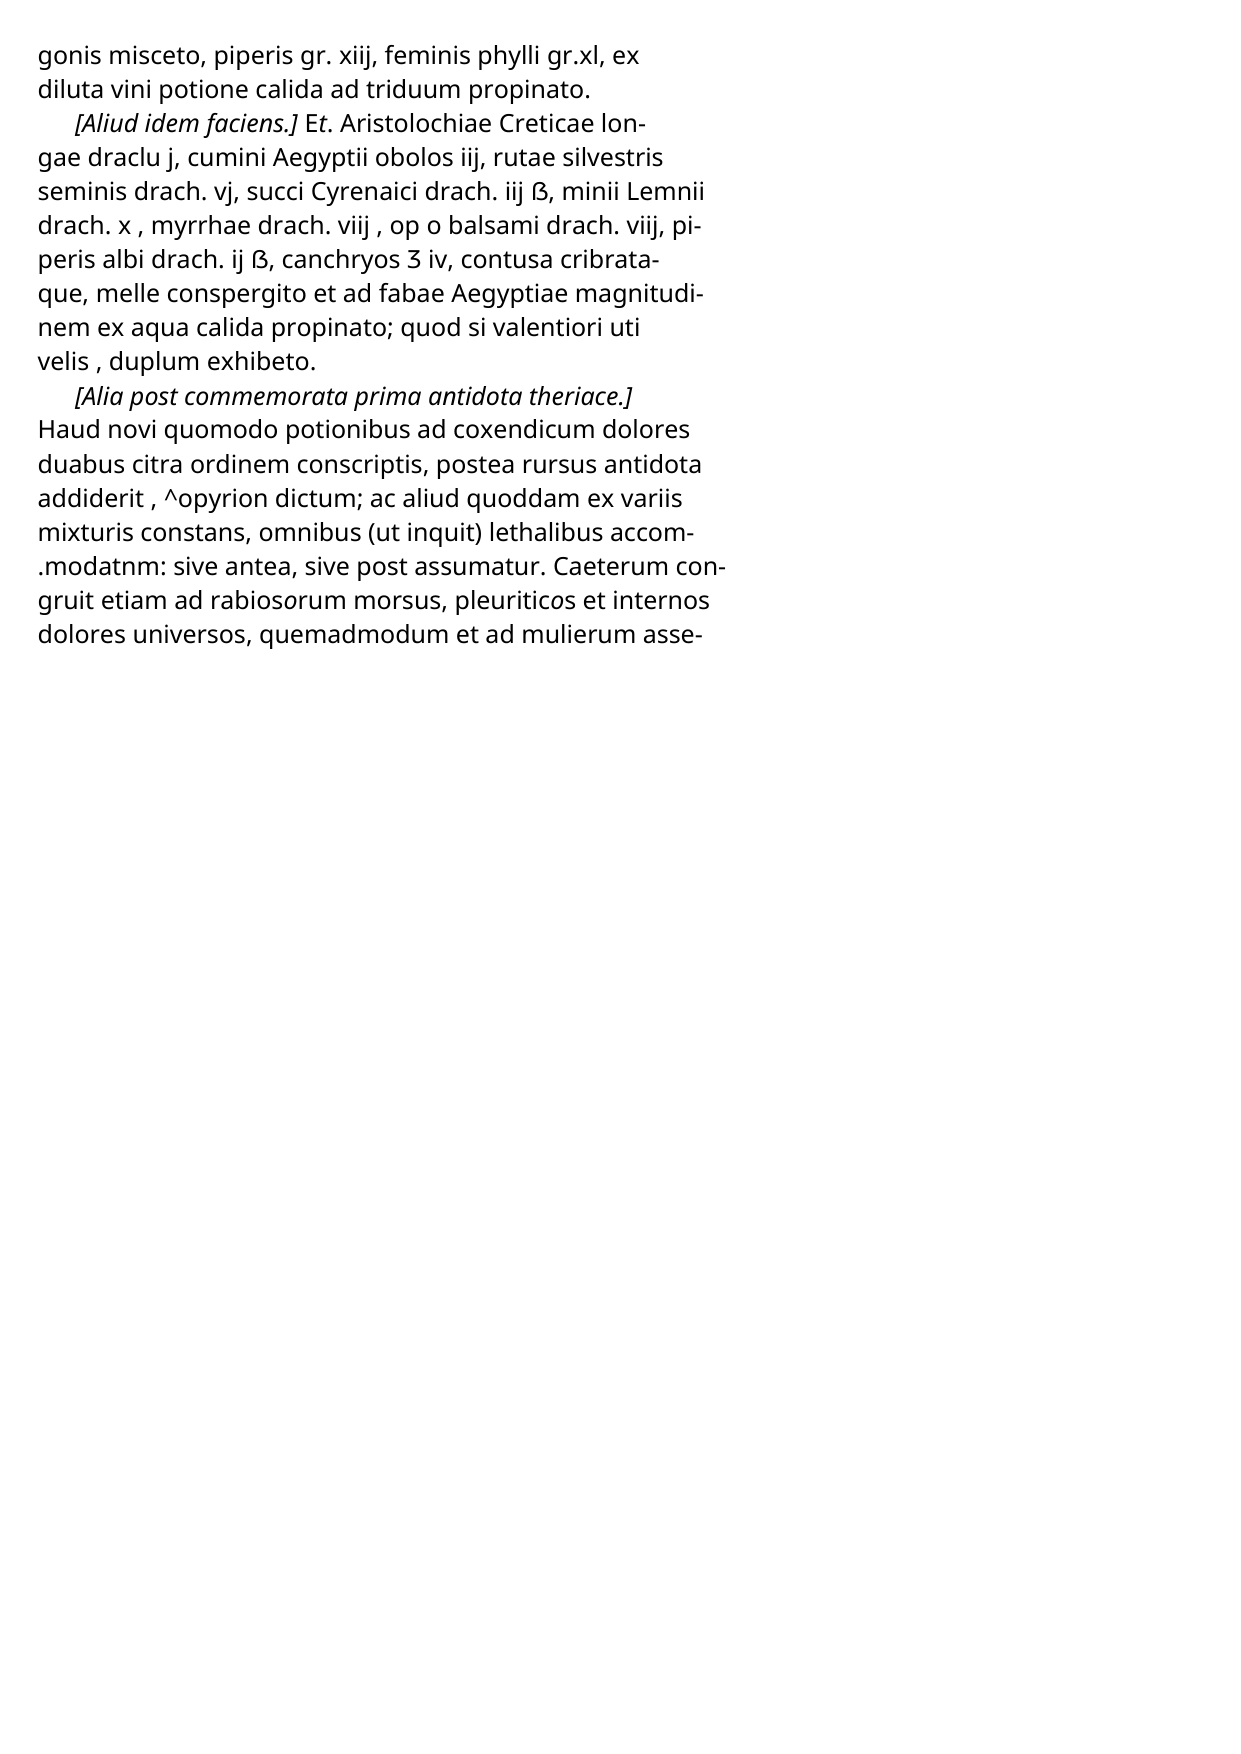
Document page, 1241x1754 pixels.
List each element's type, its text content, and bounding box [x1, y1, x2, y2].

text gonis misceto, piperis gr. xiij, feminis phylli gr.xl, ex diluta vini potione calida ad triduum propinato. [37, 37, 1203, 106]
text [Aliud idem faciens.] Et. Aristolochiae Creticae lon- gae draclu j, cumini Aegyptii obolos iij, rutae silvestris seminis drach. vj, succi Cyrenaici drach. iij ẞ, minii Lemnii drach. x , myrrhae drach. viij , op o balsami drach. viij, pi- peris albi drach. ij ẞ, canchryos Ʒ iv, contusa cribrata- que, melle conspergito et ad fabae Aegyptiae magnitudi- nem ex aqua calida propinato; quod si valentiori uti velis , duplum exhibeto. [37, 106, 1203, 378]
text [Alia post commemorata prima antidota theriace.] Haud novi quomodo potionibus ad coxendicum dolores duabus citra ordinem conscriptis, postea rursus antidota addiderit , ^opyrion dictum; ac aliud quoddam ex variis mixturis constans, omnibus (ut inquit) lethalibus accom- .modatnm: sive antea, sive post assumatur. Caeterum con- gruit etiam ad rabiosorum morsus, pleuriticos et internos dolores universos, quemadmodum et ad mulierum asse- [37, 378, 1203, 651]
